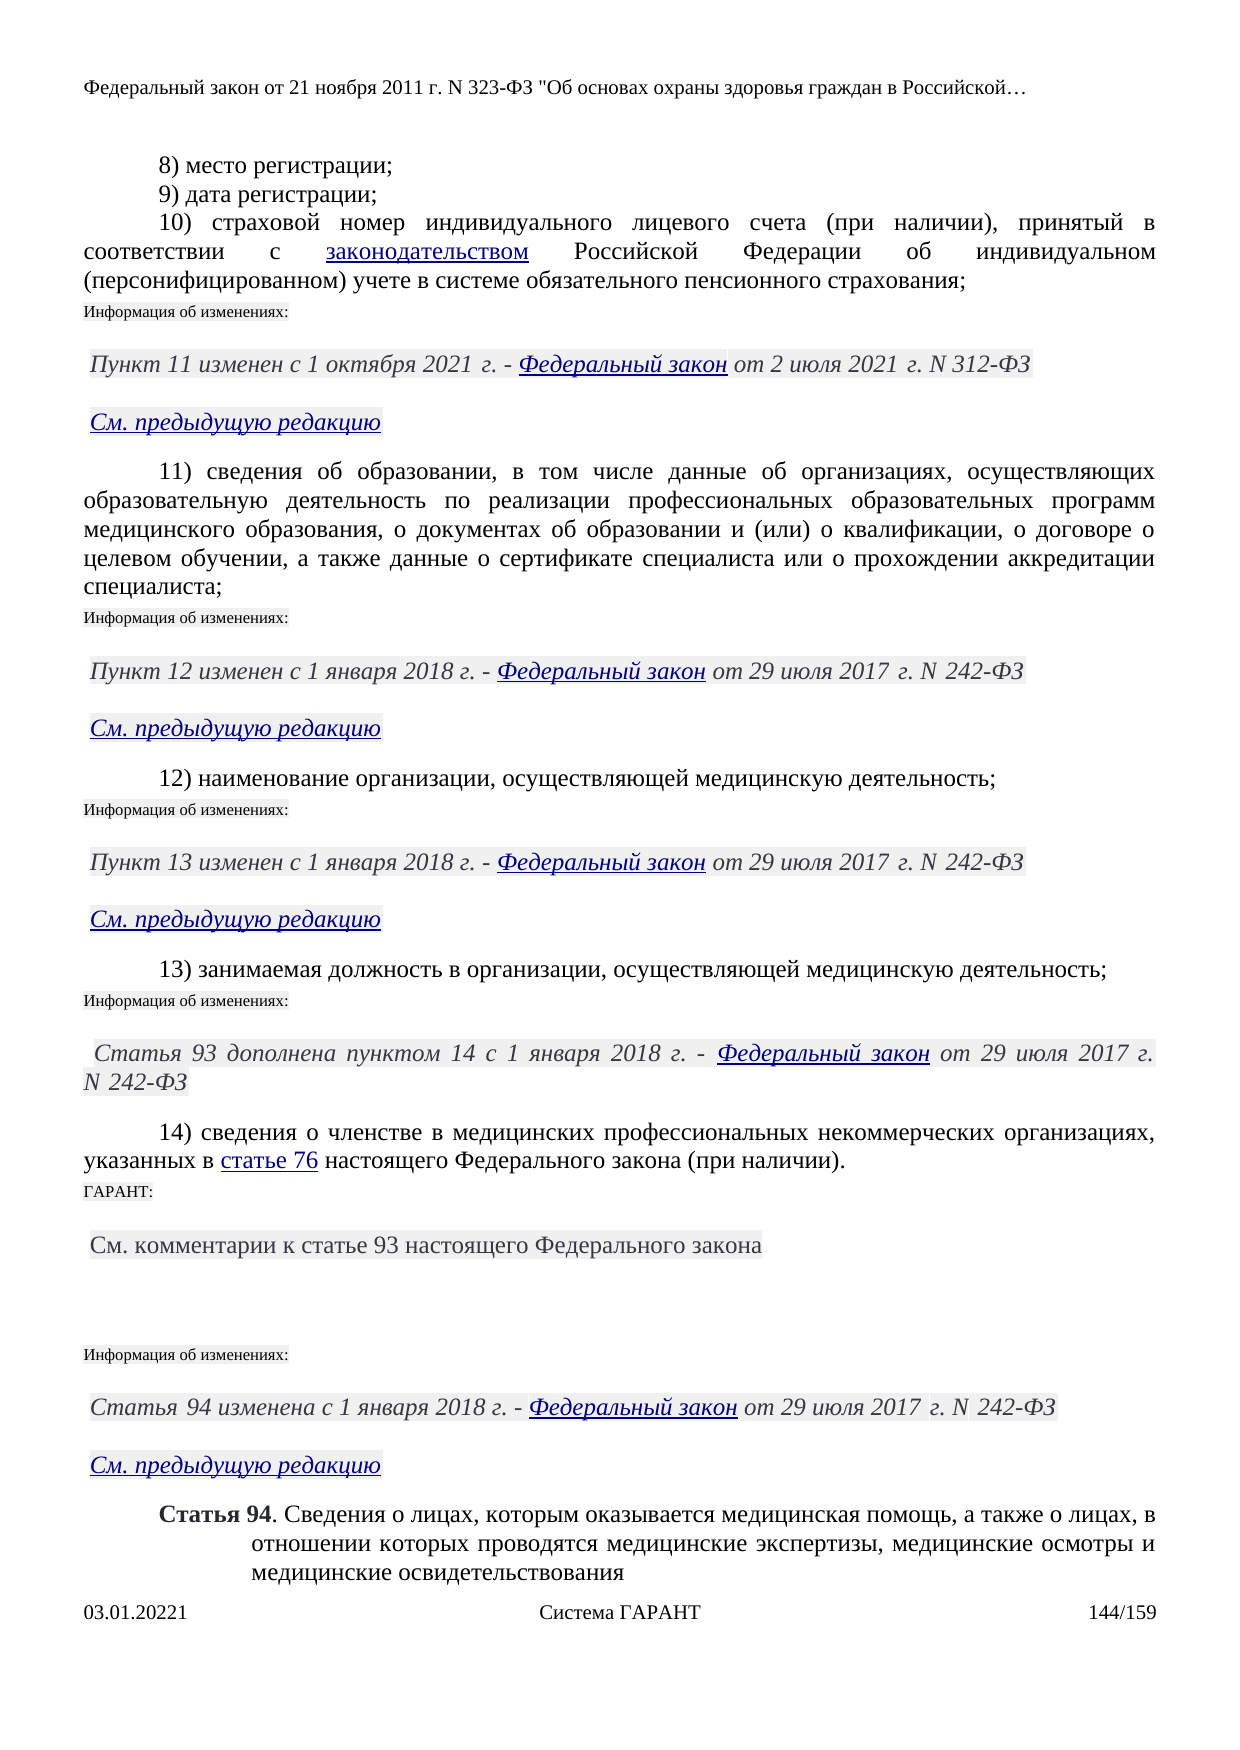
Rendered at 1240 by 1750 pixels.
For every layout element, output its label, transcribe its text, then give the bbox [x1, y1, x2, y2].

text ГАРАНТ: [83, 1182, 1156, 1201]
text Статья 94 изменена с 1 января 2018 г. - Федеральный закон от 29 июля 2017 г. N 242-ФЗ [83, 1392, 1156, 1421]
text См. комментарии к статье 93 настоящего Федерального закона [83, 1230, 1156, 1259]
text Информация об изменениях: [83, 608, 1156, 627]
text Информация об изменениях: [83, 991, 1156, 1010]
text См. предыдущую редакцию [83, 904, 1156, 933]
text Информация об изменениях: [83, 799, 1156, 818]
text Статья 93 дополнена пунктом 14 с 1 января 2018 г. - Федеральный закон от 29 июля 2017 г. N 242-ФЗ [83, 1038, 1156, 1096]
text Пункт 11 изменен с 1 октября 2021 г. - Федеральный закон от 2 июля 2021 г. N 312-ФЗ [83, 349, 1156, 378]
text Пункт 12 изменен с 1 января 2018 г. - Федеральный закон от 29 июля 2017 г. N 242-ФЗ [83, 656, 1156, 684]
text 9) дата регистрации; [83, 179, 1156, 207]
text См. предыдущую редакцию [83, 1450, 1156, 1479]
text 11) сведения об образовании, в том числе данные об организациях, осуществляющих образовательную деятельность по реализации профессиональных образовательных программ медицинского образования, о документах об образовании и (или) о квалификации, о договоре о целевом обучении, а также данные о сертификате специалиста или о прохождении аккредитации специалиста; [83, 456, 1156, 600]
text Статья 94. Сведения о лицах, которым оказывается медицинская помощь, а также о лицах, в отношении которых проводятся медицинские экспертизы, медицинские осмотры и медицинские освидетельствования [158, 1499, 1156, 1586]
text 8) место регистрации; [83, 150, 1156, 179]
text 14) сведения о членстве в медицинских профессиональных некоммерческих организациях, указанных в статье 76 настоящего Федерального закона (при наличии). [83, 1117, 1156, 1174]
text См. предыдущую редакцию [83, 713, 1156, 742]
text Пункт 13 изменен с 1 января 2018 г. - Федеральный закон от 29 июля 2017 г. N 242-ФЗ [83, 847, 1156, 876]
text 10) страховой номер индивидуального лицевого счета (при наличии), принятый в соответствии с законодательством Российской Федерации об индивидуальном (персонифицированном) учете в системе обязательного пенсионного страхования; [83, 207, 1156, 294]
text См. предыдущую редакцию [83, 407, 1156, 436]
text Информация об изменениях: [83, 302, 1156, 321]
text 12) наименование организации, осуществляющей медицинскую деятельность; [83, 763, 1156, 791]
text Информация об изменениях: [83, 1345, 1156, 1364]
text 13) занимаемая должность в организации, осуществляющей медицинскую деятельность; [83, 954, 1156, 983]
